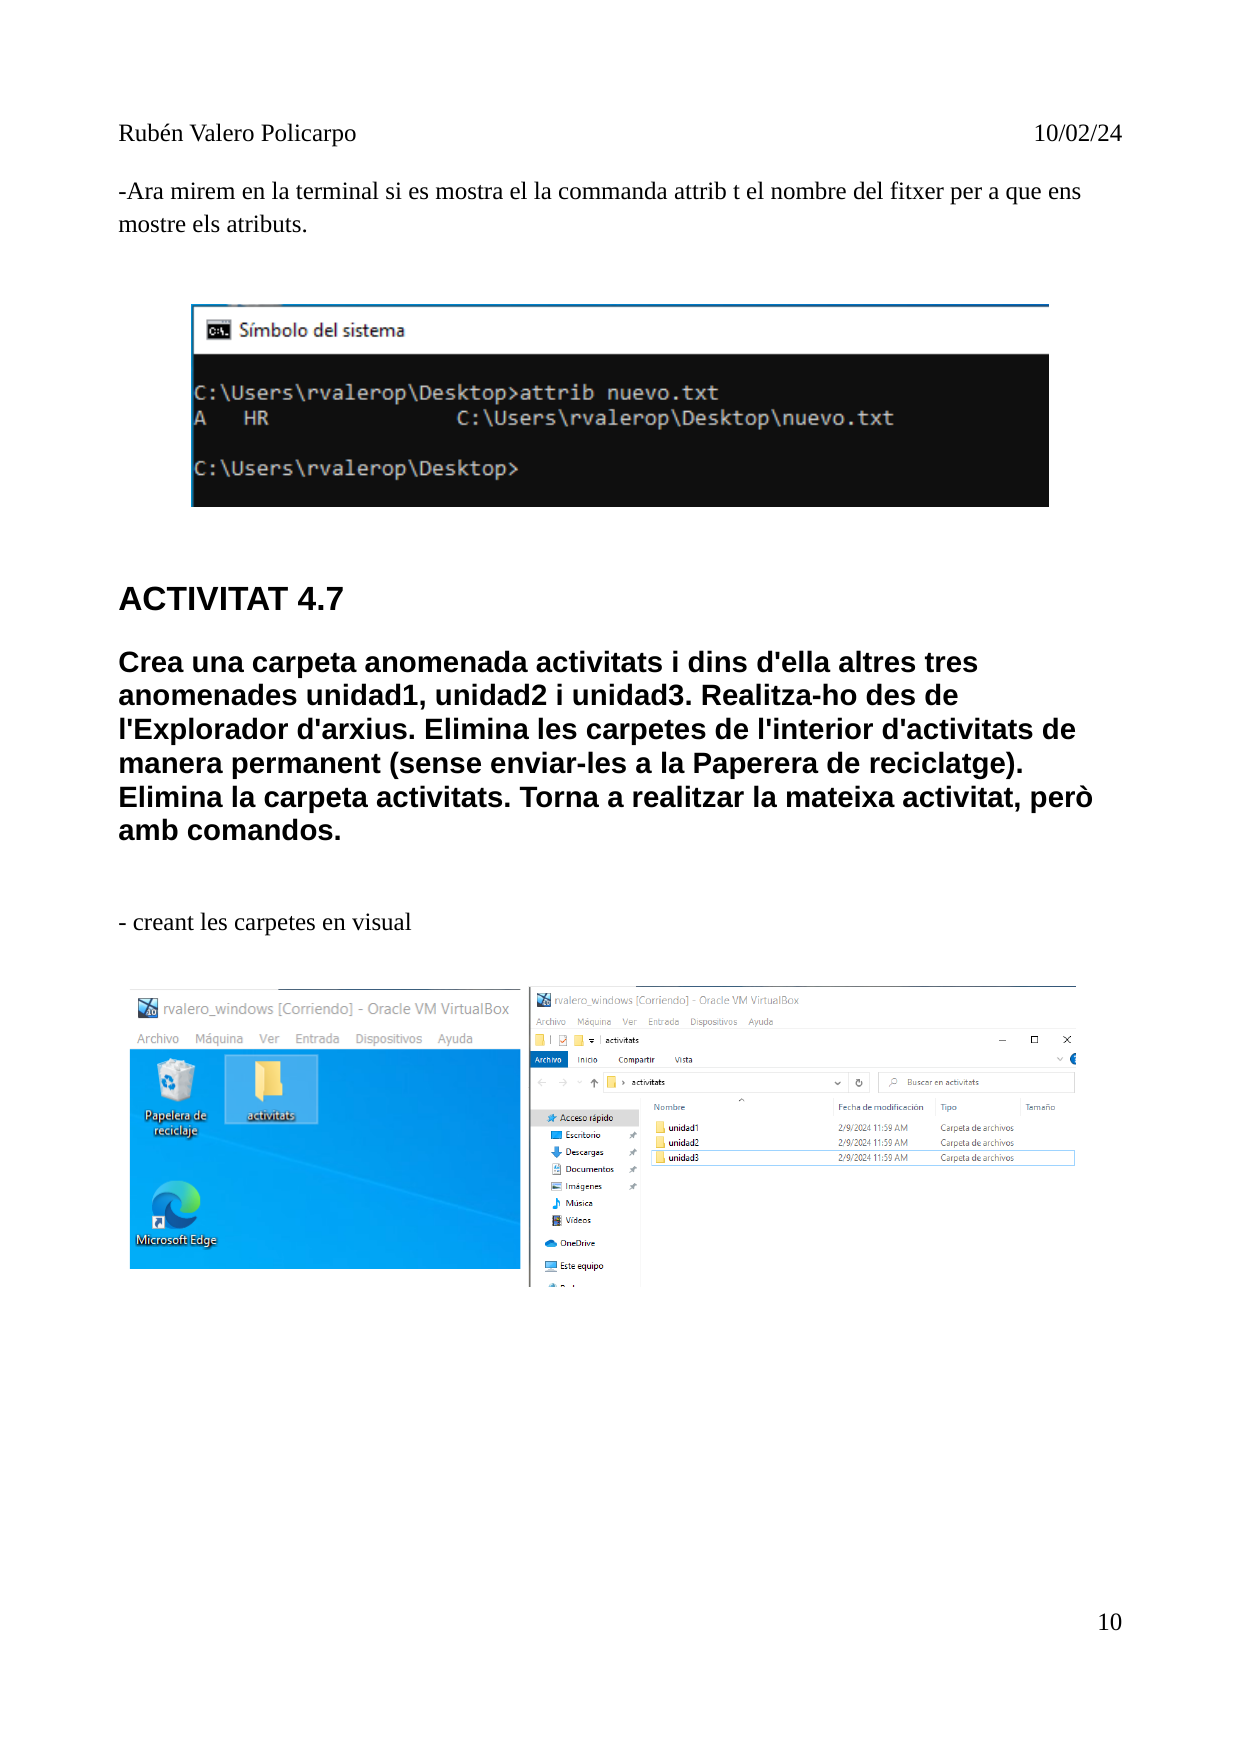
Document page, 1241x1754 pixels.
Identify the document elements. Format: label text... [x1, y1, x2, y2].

subtitle Crea una carpeta anomenada activitats i dins d'ella altres tres anomenades unidad1, unidad2 i unidad3. Realitza-ho des de l'Explorador d'arxius. Elimina les carpetes de l'interior d'activitats de manera permanent (sense enviar-les a la Paperera de reciclatge). Elimina la carpeta activitats. Torna a realitzar la mateixa activitat, però amb comandos. [118, 644, 1122, 847]
picture [155, 1129, 167, 1134]
picture [146, 1111, 151, 1119]
picture [153, 1111, 190, 1122]
picture [391, 1182, 401, 1190]
picture [193, 304, 1049, 507]
picture [158, 1059, 194, 1101]
picture [197, 1236, 216, 1246]
subtitle ACTIVITAT 4.7 [118, 579, 1122, 617]
picture [153, 1182, 200, 1228]
text - creant les carpetes en visual [118, 907, 1122, 936]
text -Ara mirem en la terminal si es mostra el la commanda attrib t el nombre del fitxer per a que ens mostre els atributs. [118, 176, 1122, 238]
picture [157, 1236, 186, 1243]
picture [194, 1111, 206, 1119]
picture [137, 1236, 153, 1243]
picture [129, 989, 521, 1269]
picture [528, 986, 1076, 1287]
picture [347, 1179, 385, 1201]
picture [180, 1126, 197, 1137]
